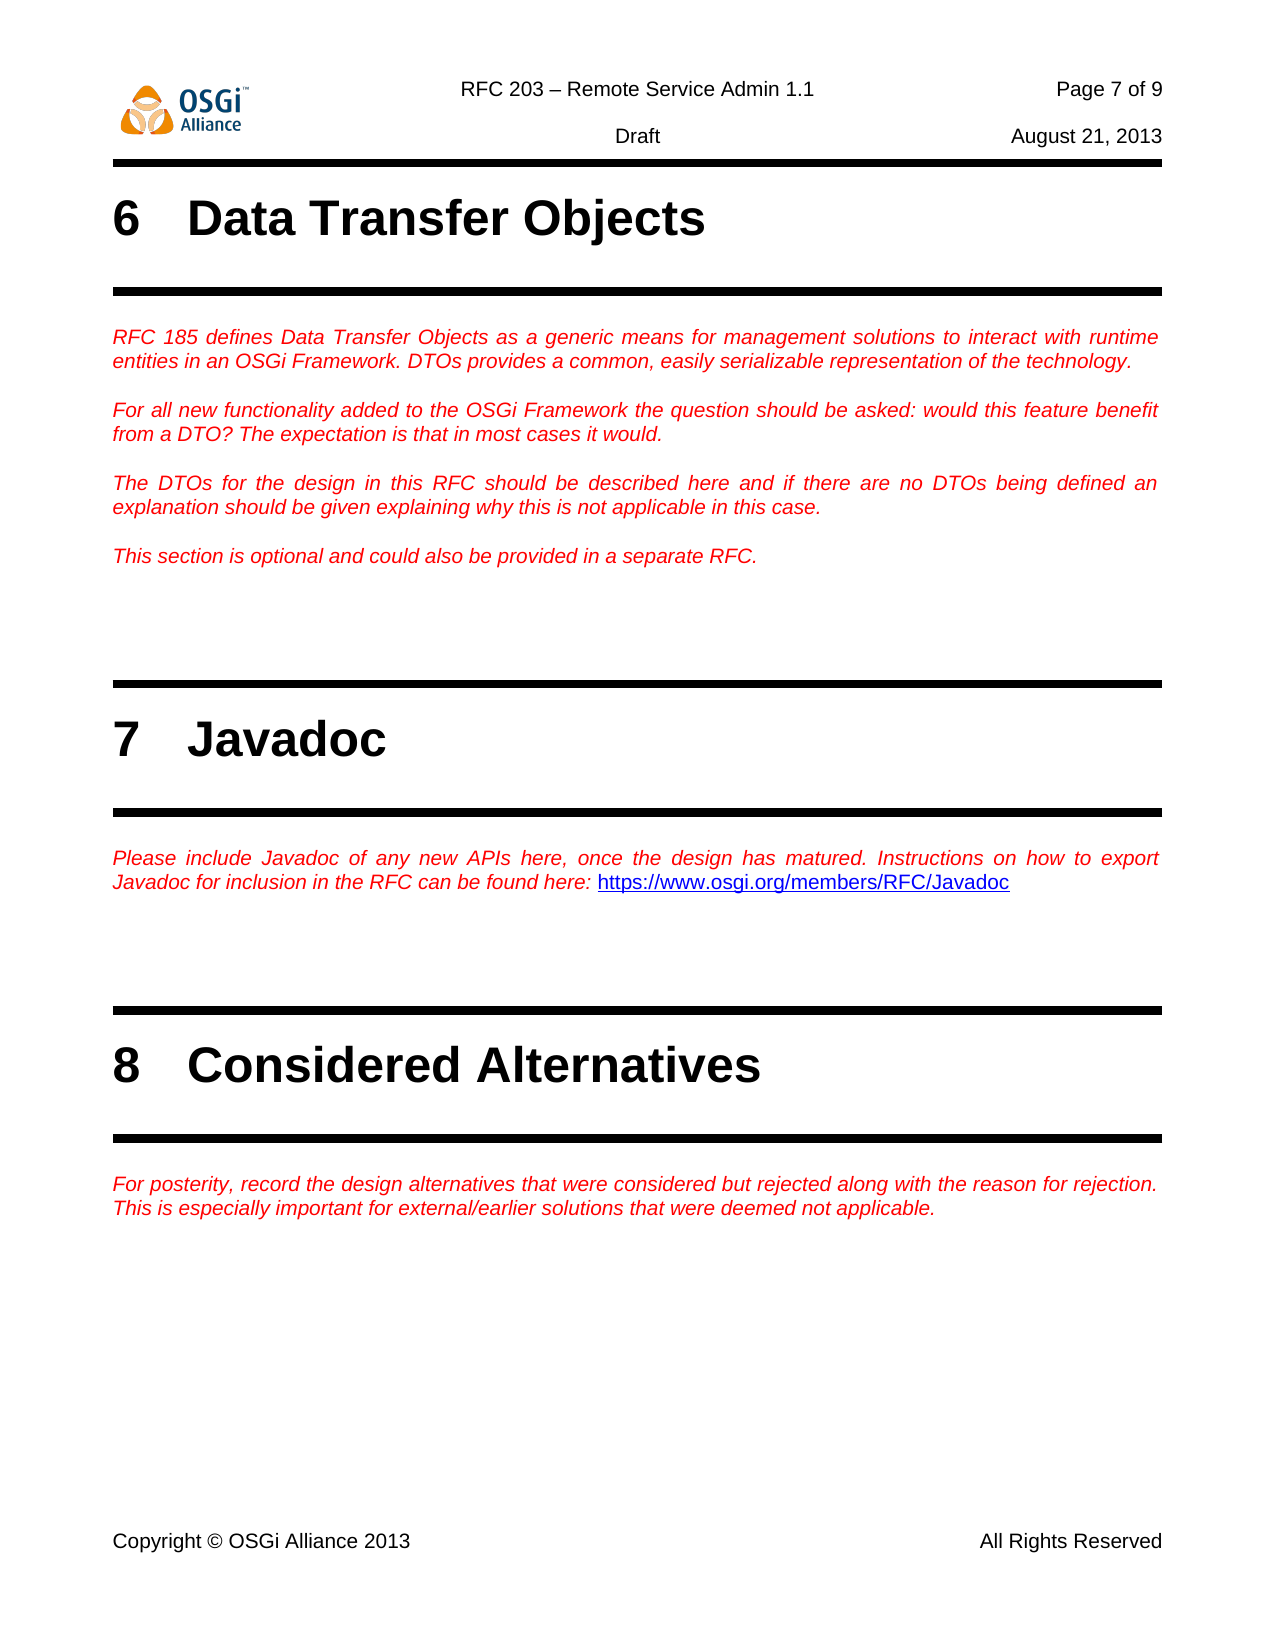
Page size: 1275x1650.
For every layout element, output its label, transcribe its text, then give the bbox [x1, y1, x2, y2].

text The DTOs for the design in this RFC should be described here and if there are no DTOs being defined an explanation should be given explaining why this is not applicable in this case. [112, 471, 1162, 518]
text For all new functionality added to the OSGi Framework the question should be asked: would this feature benefit from a DTO? The expectation is that in most cases it would. [112, 398, 1162, 446]
text For posterity, record the design alternatives that were considered but rejected along with the reason for rejection. This is especially important for external/earlier solutions that were deemed not applicable. [112, 1172, 1162, 1220]
picture [113, 78, 257, 142]
text RFC 185 defines Data Transfer Objects as a generic means for management solutions to interact with runtime entities in an OSGi Framework. DTOs provides a common, easily serializable representation of the technology. [112, 325, 1162, 373]
text This section is optional and could also be provided in a separate RFC. [112, 543, 1162, 567]
text Please include Javadoc of any new APIs here, once the design has matured. Instructions on how to export Javadoc for inclusion in the RFC can be found here: https://www.osgi.org/members/RFC/Javadoc [112, 846, 1162, 894]
subtitle Considered Alternatives [112, 1007, 1162, 1143]
subtitle Data Transfer Objects [112, 160, 1162, 296]
subtitle Javadoc [112, 681, 1162, 817]
